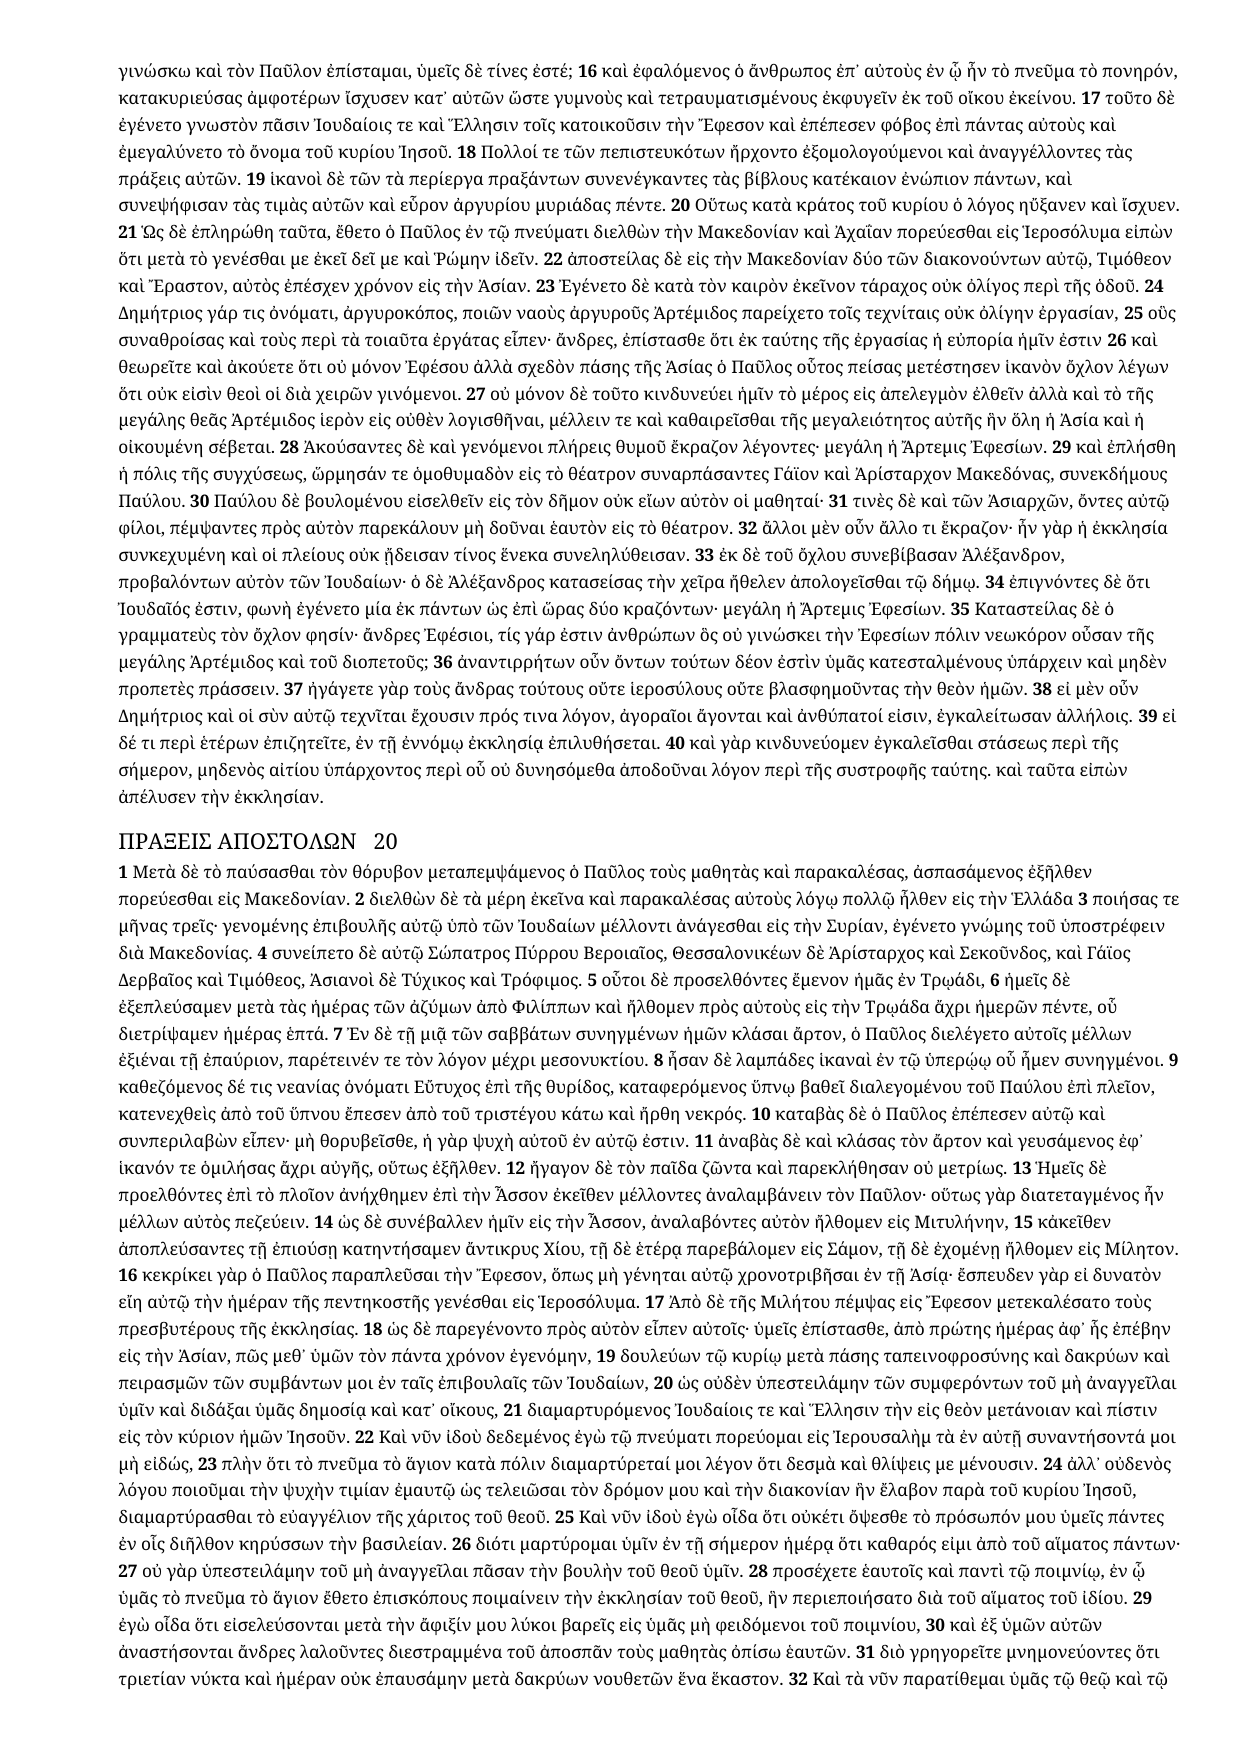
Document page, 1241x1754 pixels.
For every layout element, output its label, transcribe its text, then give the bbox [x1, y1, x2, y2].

text 1 Μετὰ δὲ τὸ παύσασθαι τὸν θόρυβον μεταπεμψάμενος ὁ Παῦλος τοὺς μαθητὰς καὶ παρακαλέσας, ἀσπασάμενος ἐξῆλθεν πορεύεσθαι εἰς Μακεδονίαν. 2 διελθὼν δὲ τὰ μέρη ἐκεῖνα καὶ παρακαλέσας αὐτοὺς λόγῳ πολλῷ ἦλθεν εἰς τὴν Ἑλλάδα 3 ποιήσας τε μῆνας τρεῖς· γενομένης ἐπιβουλῆς αὐτῷ ὑπὸ τῶν Ἰουδαίων μέλλοντι ἀνάγεσθαι εἰς τὴν Συρίαν, ἐγένετο γνώμης τοῦ ὑποστρέφειν διὰ Μακεδονίας. 4 συνείπετο δὲ αὐτῷ Σώπατρος Πύρρου Βεροιαῖος, Θεσσαλονικέων δὲ Ἀρίσταρχος καὶ Σεκοῦνδος, καὶ Γάϊος Δερβαῖος καὶ Τιμόθεος, Ἀσιανοὶ δὲ Τύχικος καὶ Τρόφιμος. 5 οὗτοι δὲ προσελθόντες ἔμενον ἡμᾶς ἐν Τρῳάδι, 6 ἡμεῖς δὲ ἐξεπλεύσαμεν μετὰ τὰς ἡμέρας τῶν ἀζύμων ἀπὸ Φιλίππων καὶ ἤλθομεν πρὸς αὐτοὺς εἰς τὴν Τρῳάδα ἄχρι ἡμερῶν πέντε, οὗ διετρίψαμεν ἡμέρας ἑπτά. 7 Ἐν δὲ τῇ μιᾷ τῶν σαββάτων συνηγμένων ἡμῶν κλάσαι ἄρτον, ὁ Παῦλος διελέγετο αὐτοῖς μέλλων ἐξιέναι τῇ ἐπαύριον, παρέτεινέν τε τὸν λόγον μέχρι μεσονυκτίου. 8 ἦσαν δὲ λαμπάδες ἱκαναὶ ἐν τῷ ὑπερῴῳ οὗ ἦμεν συνηγμένοι. 9 καθεζόμενος δέ τις νεανίας ὀνόματι Εὔτυχος ἐπὶ τῆς θυρίδος, καταφερόμενος ὕπνῳ βαθεῖ διαλεγομένου τοῦ Παύλου ἐπὶ πλεῖον, κατενεχθεὶς ἀπὸ τοῦ ὕπνου ἔπεσεν ἀπὸ τοῦ τριστέγου κάτω καὶ ἤρθη νεκρός. 10 καταβὰς δὲ ὁ Παῦλος ἐπέπεσεν αὐτῷ καὶ συνπεριλαβὼν εἶπεν· μὴ θορυβεῖσθε, ἡ γὰρ ψυχὴ αὐτοῦ ἐν αὐτῷ ἐστιν. 11 ἀναβὰς δὲ καὶ κλάσας τὸν ἄρτον καὶ γευσάμενος ἐφ᾽ ἱκανόν τε ὁμιλήσας ἄχρι αὐγῆς, οὕτως ἐξῆλθεν. 12 ἤγαγον δὲ τὸν παῖδα ζῶντα καὶ παρεκλήθησαν οὐ μετρίως. 13 Ἡμεῖς δὲ προελθόντες ἐπὶ τὸ πλοῖον ἀνήχθημεν ἐπὶ τὴν Ἆσσον ἐκεῖθεν μέλλοντες ἀναλαμβάνειν τὸν Παῦλον· οὕτως γὰρ διατεταγμένος ἦν μέλλων αὐτὸς πεζεύειν. 14 ὡς δὲ συνέβαλλεν ἡμῖν εἰς τὴν Ἆσσον, ἀναλαβόντες αὐτὸν ἤλθομεν εἰς Μιτυλήνην, 15 κἀκεῖθεν ἀποπλεύσαντες τῇ ἐπιούσῃ κατηντήσαμεν ἄντικρυς Χίου, τῇ δὲ ἑτέρᾳ παρεβάλομεν εἰς Σάμον, τῇ δὲ ἐχομένῃ ἤλθομεν εἰς Μίλητον. 16 κεκρίκει γὰρ ὁ Παῦλος παραπλεῦσαι τὴν Ἔφεσον, ὅπως μὴ γένηται αὐτῷ χρονοτριβῆσαι ἐν τῇ Ἀσίᾳ· ἔσπευδεν γὰρ εἰ δυνατὸν εἴη αὐτῷ τὴν ἡμέραν τῆς πεντηκοστῆς γενέσθαι εἰς Ἱεροσόλυμα. 17 Ἀπὸ δὲ τῆς Μιλήτου πέμψας εἰς Ἔφεσον μετεκαλέσατο τοὺς πρεσβυτέρους τῆς ἐκκλησίας. 18 ὡς δὲ παρεγένοντο πρὸς αὐτὸν εἶπεν αὐτοῖς· ὑμεῖς ἐπίστασθε, ἀπὸ πρώτης ἡμέρας ἀφ᾽ ἧς ἐπέβην εἰς τὴν Ἀσίαν, πῶς μεθ᾽ ὑμῶν τὸν πάντα χρόνον ἐγενόμην, 19 δουλεύων τῷ κυρίῳ μετὰ πάσης ταπεινοφροσύνης καὶ δακρύων καὶ πειρασμῶν τῶν συμβάντων μοι ἐν ταῖς ἐπιβουλαῖς τῶν Ἰουδαίων, 20 ὡς οὐδὲν ὑπεστειλάμην τῶν συμφερόντων τοῦ μὴ ἀναγγεῖλαι ὑμῖν καὶ διδάξαι ὑμᾶς δημοσίᾳ καὶ κατ᾽ οἴκους, 21 διαμαρτυρόμενος Ἰουδαίοις τε καὶ Ἕλλησιν τὴν εἰς θεὸν μετάνοιαν καὶ πίστιν εἰς τὸν κύριον ἡμῶν Ἰησοῦν. 22 Καὶ νῦν ἰδοὺ δεδεμένος ἐγὼ τῷ πνεύματι πορεύομαι εἰς Ἰερουσαλὴμ τὰ ἐν αὐτῇ συναντήσοντά μοι μὴ εἰδώς, 23 πλὴν ὅτι τὸ πνεῦμα τὸ ἅγιον κατὰ πόλιν διαμαρτύρεταί μοι λέγον ὅτι δεσμὰ καὶ θλίψεις με μένουσιν. 24 ἀλλ᾽ οὐδενὸς λόγου ποιοῦμαι τὴν ψυχὴν τιμίαν ἐμαυτῷ ὡς τελειῶσαι τὸν δρόμον μου καὶ τὴν διακονίαν ἣν ἔλαβον παρὰ τοῦ κυρίου Ἰησοῦ, διαμαρτύρασθαι τὸ εὐαγγέλιον τῆς χάριτος τοῦ θεοῦ. 25 Καὶ νῦν ἰδοὺ ἐγὼ οἶδα ὅτι οὐκέτι ὄψεσθε τὸ πρόσωπόν μου ὑμεῖς πάντες ἐν οἷς διῆλθον κηρύσσων τὴν βασιλείαν. 26 διότι μαρτύρομαι ὑμῖν ἐν τῇ σήμερον ἡμέρᾳ ὅτι καθαρός εἰμι ἀπὸ τοῦ αἵματος πάντων· 27 οὐ γὰρ ὑπεστειλάμην τοῦ μὴ ἀναγγεῖλαι πᾶσαν τὴν βουλὴν τοῦ θεοῦ ὑμῖν. 28 προσέχετε ἑαυτοῖς καὶ παντὶ τῷ ποιμνίῳ, ἐν ᾧ ὑμᾶς τὸ πνεῦμα τὸ ἅγιον ἔθετο ἐπισκόπους ποιμαίνειν τὴν ἐκκλησίαν τοῦ θεοῦ, ἣν περιεποιήσατο διὰ τοῦ αἵματος τοῦ ἰδίου. 29 ἐγὼ οἶδα ὅτι εἰσελεύσονται μετὰ τὴν ἄφιξίν μου λύκοι βαρεῖς εἰς ὑμᾶς μὴ φειδόμενοι τοῦ ποιμνίου, 30 καὶ ἐξ ὑμῶν αὐτῶν ἀναστήσονται ἄνδρες λαλοῦντες διεστραμμένα τοῦ ἀποσπᾶν τοὺς μαθητὰς ὀπίσω ἑαυτῶν. 31 διὸ γρηγορεῖτε μνημονεύοντες ὅτι τριετίαν νύκτα καὶ ἡμέραν οὐκ ἐπαυσάμην μετὰ δακρύων νουθετῶν ἕνα ἕκαστον. 32 Καὶ τὰ νῦν παρατίθεμαι ὑμᾶς τῷ θεῷ καὶ τῷ [118, 860, 1181, 1690]
text ΠΡΑΞΕΙΣ ΑΠΟΣΤΟΛΩΝ 20 [118, 826, 1181, 856]
text γινώσκω καὶ τὸν Παῦλον ἐπίσταμαι, ὑμεῖς δὲ τίνες ἐστέ; 16 καὶ ἐφαλόμενος ὁ ἄνθρωπος ἐπ᾽ αὐτοὺς ἐν ᾧ ἦν τὸ πνεῦμα τὸ πονηρόν, κατακυριεύσας ἀμφοτέρων ἴσχυσεν κατ᾽ αὐτῶν ὥστε γυμνοὺς καὶ τετραυματισμένους ἐκφυγεῖν ἐκ τοῦ οἴκου ἐκείνου. 17 τοῦτο δὲ ἐγένετο γνωστὸν πᾶσιν Ἰουδαίοις τε καὶ Ἕλλησιν τοῖς κατοικοῦσιν τὴν Ἔφεσον καὶ ἐπέπεσεν φόβος ἐπὶ πάντας αὐτοὺς καὶ ἐμεγαλύνετο τὸ ὄνομα τοῦ κυρίου Ἰησοῦ. 18 Πολλοί τε τῶν πεπιστευκότων ἤρχοντο ἐξομολογούμενοι καὶ ἀναγγέλλοντες τὰς πράξεις αὐτῶν. 19 ἱκανοὶ δὲ τῶν τὰ περίεργα πραξάντων συνενέγκαντες τὰς βίβλους κατέκαιον ἐνώπιον πάντων, καὶ συνεψήφισαν τὰς τιμὰς αὐτῶν καὶ εὗρον ἀργυρίου μυριάδας πέντε. 20 Οὕτως κατὰ κράτος τοῦ κυρίου ὁ λόγος ηὔξανεν καὶ ἴσχυεν. 21 Ὡς δὲ ἐπληρώθη ταῦτα, ἔθετο ὁ Παῦλος ἐν τῷ πνεύματι διελθὼν τὴν Μακεδονίαν καὶ Ἀχαΐαν πορεύεσθαι εἰς Ἱεροσόλυμα εἰπὼν ὅτι μετὰ τὸ γενέσθαι με ἐκεῖ δεῖ με καὶ Ῥώμην ἰδεῖν. 22 ἀποστείλας δὲ εἰς τὴν Μακεδονίαν δύο τῶν διακονούντων αὐτῷ, Τιμόθεον καὶ Ἔραστον, αὐτὸς ἐπέσχεν χρόνον εἰς τὴν Ἀσίαν. 23 Ἐγένετο δὲ κατὰ τὸν καιρὸν ἐκεῖνον τάραχος οὐκ ὀλίγος περὶ τῆς ὁδοῦ. 24 Δημήτριος γάρ τις ὀνόματι, ἀργυροκόπος, ποιῶν ναοὺς ἀργυροῦς Ἀρτέμιδος παρείχετο τοῖς τεχνίταις οὐκ ὀλίγην ἐργασίαν, 25 οὓς συναθροίσας καὶ τοὺς περὶ τὰ τοιαῦτα ἐργάτας εἶπεν· ἄνδρες, ἐπίστασθε ὅτι ἐκ ταύτης τῆς ἐργασίας ἡ εὐπορία ἡμῖν ἐστιν 26 καὶ θεωρεῖτε καὶ ἀκούετε ὅτι οὐ μόνον Ἐφέσου ἀλλὰ σχεδὸν πάσης τῆς Ἀσίας ὁ Παῦλος οὗτος πείσας μετέστησεν ἱκανὸν ὄχλον λέγων ὅτι οὐκ εἰσὶν θεοὶ οἱ διὰ χειρῶν γινόμενοι. 27 οὐ μόνον δὲ τοῦτο κινδυνεύει ἡμῖν τὸ μέρος εἰς ἀπελεγμὸν ἐλθεῖν ἀλλὰ καὶ τὸ τῆς μεγάλης θεᾶς Ἀρτέμιδος ἱερὸν εἰς οὐθὲν λογισθῆναι, μέλλειν τε καὶ καθαιρεῖσθαι τῆς μεγαλειότητος αὐτῆς ἣν ὅλη ἡ Ἀσία καὶ ἡ οἰκουμένη σέβεται. 28 Ἀκούσαντες δὲ καὶ γενόμενοι πλήρεις θυμοῦ ἔκραζον λέγοντες· μεγάλη ἡ Ἄρτεμις Ἐφεσίων. 29 καὶ ἐπλήσθη ἡ πόλις τῆς συγχύσεως, ὥρμησάν τε ὁμοθυμαδὸν εἰς τὸ θέατρον συναρπάσαντες Γάϊον καὶ Ἀρίσταρχον Μακεδόνας, συνεκδήμους Παύλου. 30 Παύλου δὲ βουλομένου εἰσελθεῖν εἰς τὸν δῆμον οὐκ εἴων αὐτὸν οἱ μαθηταί· 31 τινὲς δὲ καὶ τῶν Ἀσιαρχῶν, ὄντες αὐτῷ φίλοι, πέμψαντες πρὸς αὐτὸν παρεκάλουν μὴ δοῦναι ἑαυτὸν εἰς τὸ θέατρον. 32 ἄλλοι μὲν οὖν ἄλλο τι ἔκραζον· ἦν γὰρ ἡ ἐκκλησία συνκεχυμένη καὶ οἱ πλείους οὐκ ᾔδεισαν τίνος ἕνεκα συνεληλύθεισαν. 33 ἐκ δὲ τοῦ ὄχλου συνεβίβασαν Ἀλέξανδρον, προβαλόντων αὐτὸν τῶν Ἰουδαίων· ὁ δὲ Ἀλέξανδρος κατασείσας τὴν χεῖρα ἤθελεν ἀπολογεῖσθαι τῷ δήμῳ. 34 ἐπιγνόντες δὲ ὅτι Ἰουδαῖός ἐστιν, φωνὴ ἐγένετο μία ἐκ πάντων ὡς ἐπὶ ὥρας δύο κραζόντων· μεγάλη ἡ Ἄρτεμις Ἐφεσίων. 35 Καταστείλας δὲ ὁ γραμματεὺς τὸν ὄχλον φησίν· ἄνδρες Ἐφέσιοι, τίς γάρ ἐστιν ἀνθρώπων ὃς οὐ γινώσκει τὴν Ἐφεσίων πόλιν νεωκόρον οὖσαν τῆς μεγάλης Ἀρτέμιδος καὶ τοῦ διοπετοῦς; 36 ἀναντιρρήτων οὖν ὄντων τούτων δέον ἐστὶν ὑμᾶς κατεσταλμένους ὑπάρχειν καὶ μηδὲν προπετὲς πράσσειν. 37 ἠγάγετε γὰρ τοὺς ἄνδρας τούτους οὔτε ἱεροσύλους οὔτε βλασφημοῦντας τὴν θεὸν ἡμῶν. 38 εἰ μὲν οὖν Δημήτριος καὶ οἱ σὺν αὐτῷ τεχνῖται ἔχουσιν πρός τινα λόγον, ἀγοραῖοι ἄγονται καὶ ἀνθύπατοί εἰσιν, ἐγκαλείτωσαν ἀλλήλοις. 39 εἰ δέ τι περὶ ἑτέρων ἐπιζητεῖτε, ἐν τῇ ἐννόμῳ ἐκκλησίᾳ ἐπιλυθήσεται. 40 καὶ γὰρ κινδυνεύομεν ἐγκαλεῖσθαι στάσεως περὶ τῆς σήμερον, μηδενὸς αἰτίου ὑπάρχοντος περὶ οὗ οὐ δυνησόμεθα ἀποδοῦναι λόγον περὶ τῆς συστροφῆς ταύτης. καὶ ταῦτα εἰπὼν ἀπέλυσεν τὴν ἐκκλησίαν. [118, 59, 1181, 808]
